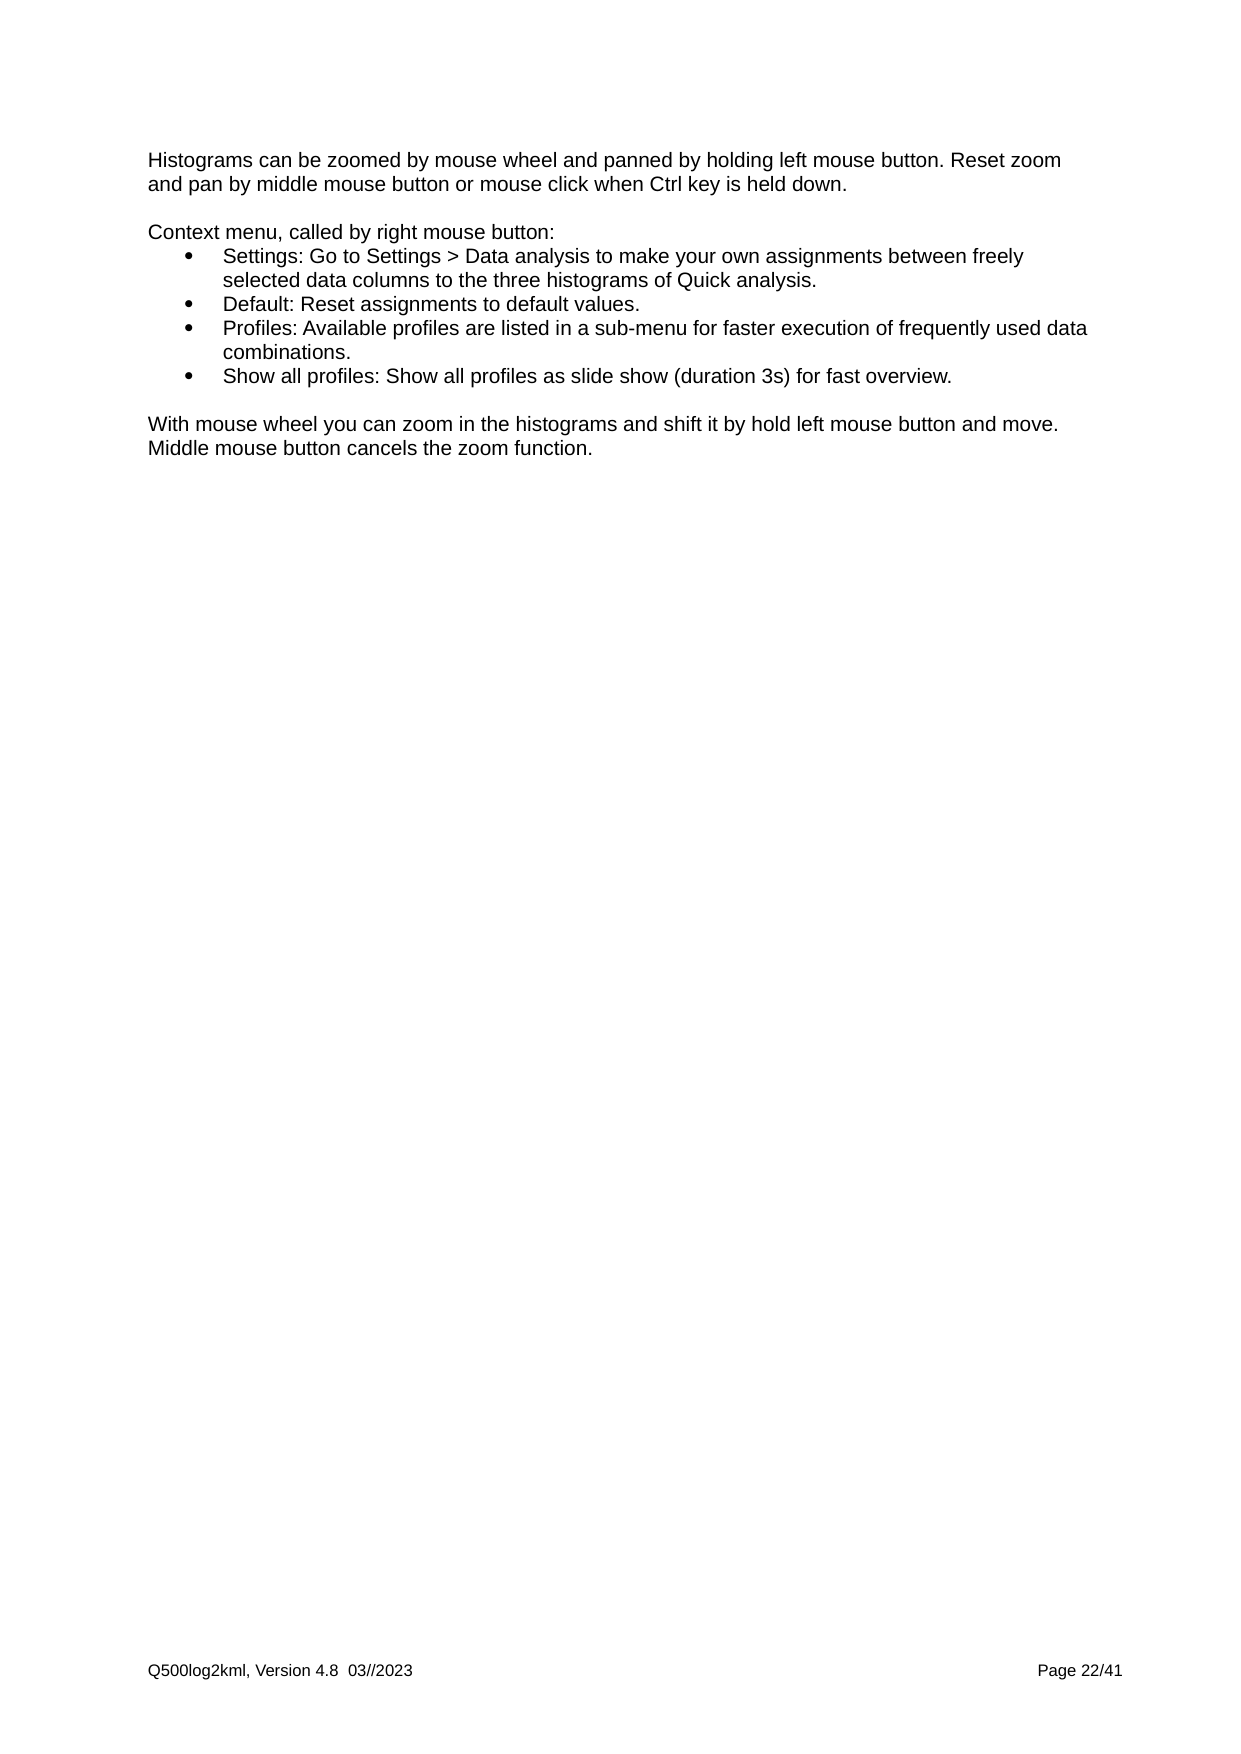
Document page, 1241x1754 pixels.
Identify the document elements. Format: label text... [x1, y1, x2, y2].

list Profiles: Available profiles are listed in a sub-menu for faster execution of frequently used data combinations. [185, 316, 1093, 363]
list Settings: Go to Settings > Data analysis to make your own assignments between freely selected data columns to the three histograms of Quick analysis. [185, 243, 1093, 291]
list Default: Reset assignments to default values. [185, 291, 1093, 316]
text Context menu, called by right mouse button: [148, 219, 1093, 243]
text Histograms can be zoomed by mouse wheel and panned by holding left mouse button. Reset zoom and pan by middle mouse button or mouse click when Ctrl key is held down. [148, 148, 1093, 196]
text With mouse wheel you can zoom in the histograms and shift it by hold left mouse button and move. Middle mouse button cancels the zoom function. [148, 412, 1093, 459]
list Show all profiles: Show all profiles as slide show (duration 3s) for fast overview. [185, 363, 1093, 388]
